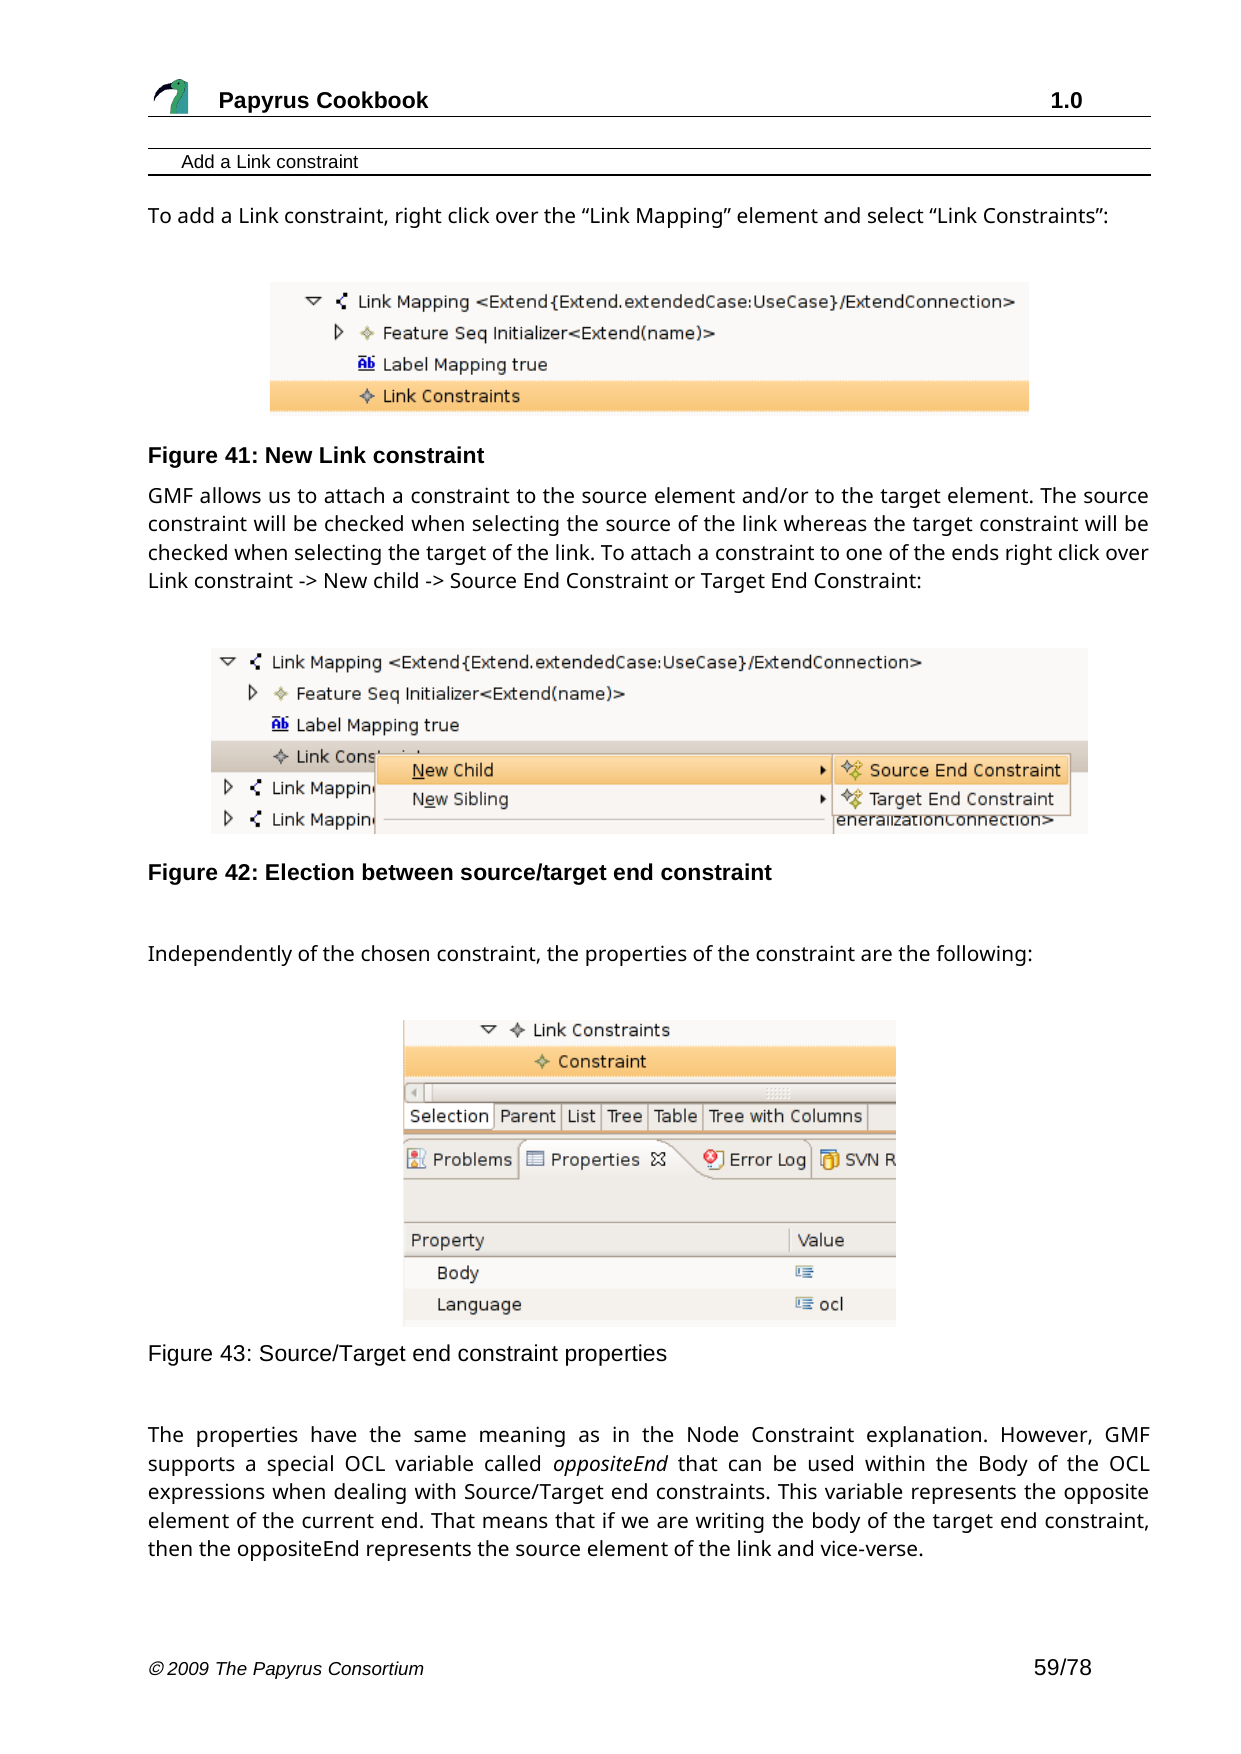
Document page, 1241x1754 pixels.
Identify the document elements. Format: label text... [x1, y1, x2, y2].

picture [403, 1020, 896, 1327]
text The properties have the same meaning as in the Node Constraint explanation. However, GMF supports a special OCL variable called oppositeEnd that can be used within the Body of the OCL expressions when dealing with Source/Target end constraints. This variable represents the opposite element of the current end. That means that if we are writing the body of the target end constraint, then the oppositeEnd represents the source element of the link and vice-verse. [148, 1420, 1151, 1563]
text Figure 41: New Link constraint [148, 441, 1151, 468]
text GMF allows us to attach a constraint to the source element and/or to the target element. The source constraint will be checked when selecting the source of the link whereas the target constraint will be checked when selecting the target of the link. To attach a constraint to one of the ends right click over Link constraint -> New child -> Source End Constraint or Target End Constraint: [148, 481, 1151, 595]
text Figure 43: Source/Target end constraint properties [148, 1339, 1151, 1366]
text Figure 42: Election between source/target end constraint [148, 858, 1151, 885]
subtitle Add a Link constraint [148, 149, 1151, 174]
picture [153, 79, 189, 114]
text Independently of the chosen constraint, the properties of the constraint are the following: [148, 939, 1151, 967]
picture [211, 648, 1088, 834]
picture [269, 282, 1030, 416]
text To add a Link constraint, right click over the “Link Mapping” element and select “Link Constraints”: [148, 201, 1151, 229]
